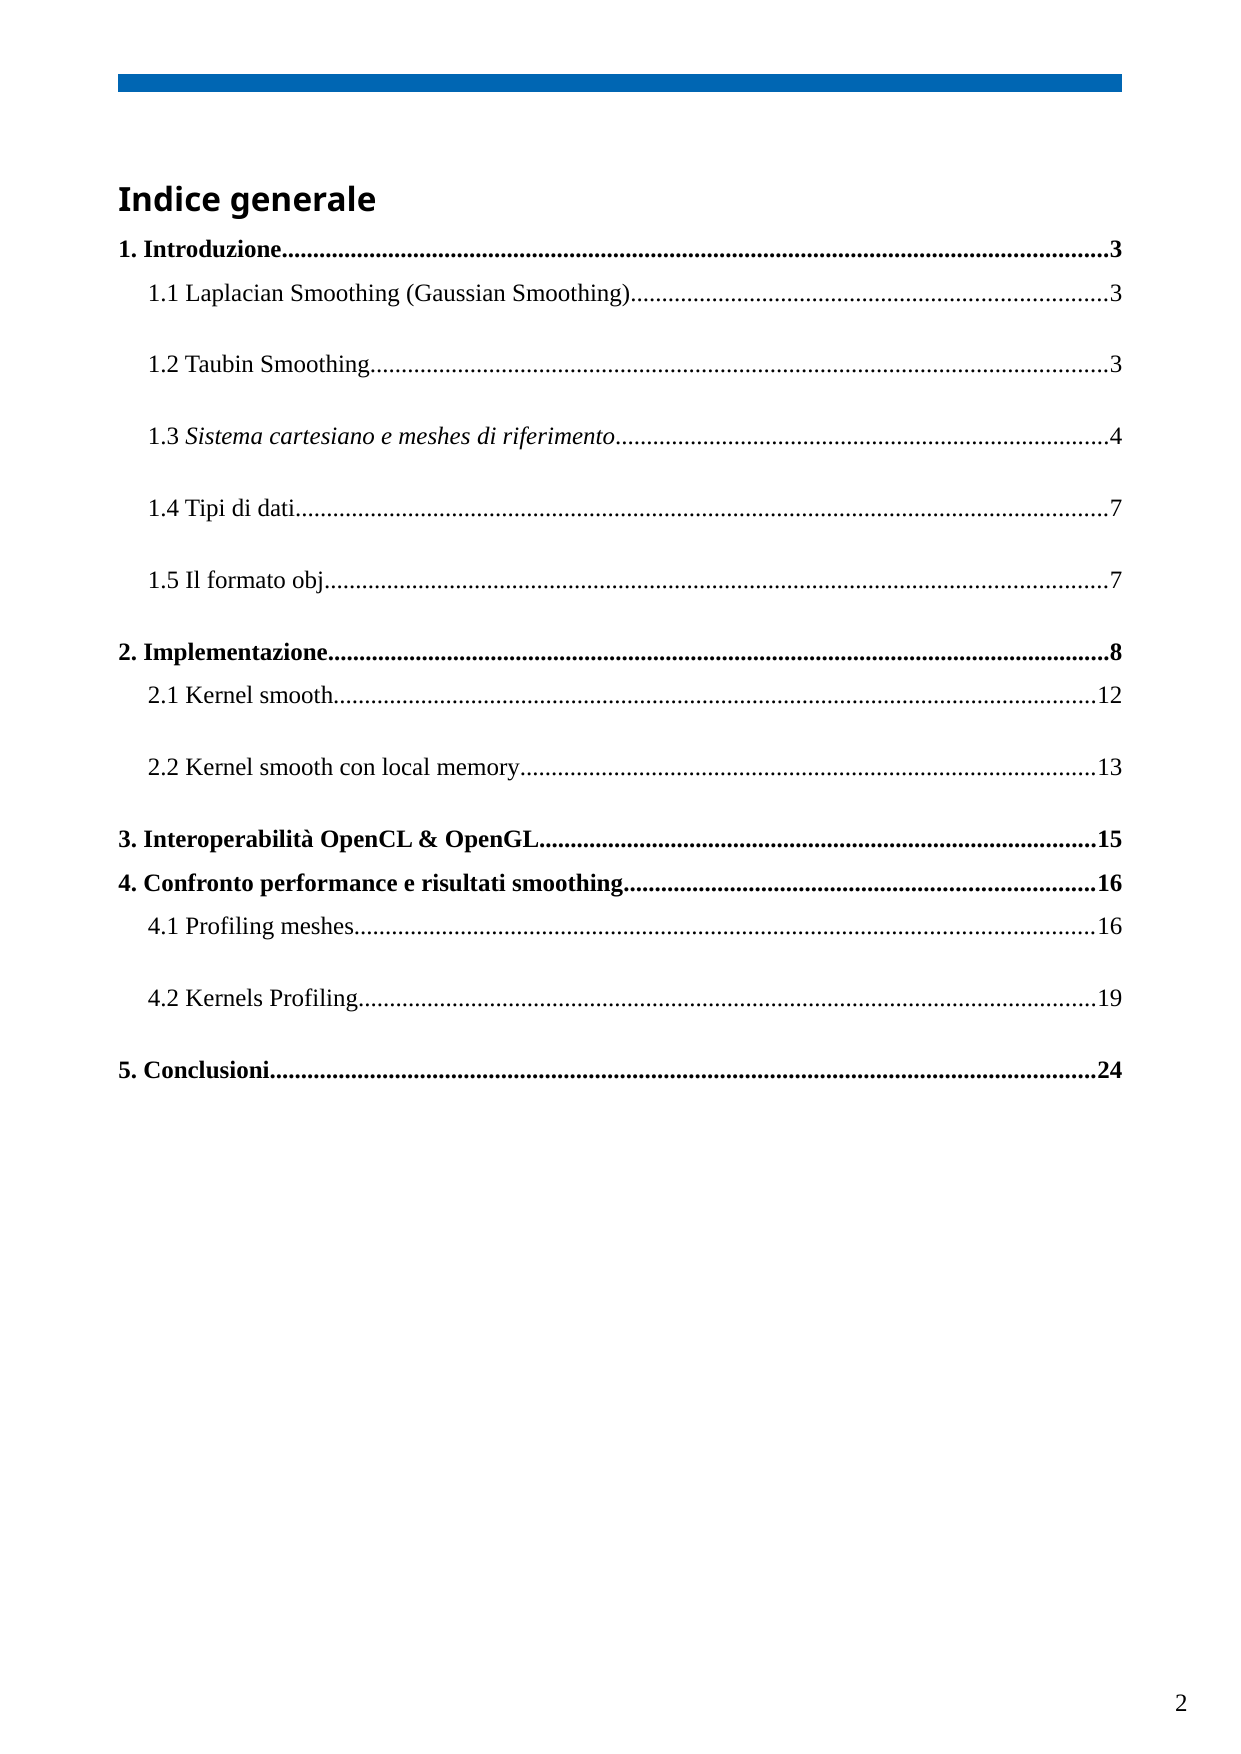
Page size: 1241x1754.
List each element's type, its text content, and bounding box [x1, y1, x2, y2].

text 1.1 Laplacian Smoothing (Gaussian Smoothing) 3 [148, 278, 1122, 306]
text 4. Confronto performance e risultati smoothing 16 [118, 868, 1122, 896]
text 1. Introduzione 3 [118, 234, 1122, 263]
text 5. Conclusioni 24 [118, 1055, 1122, 1083]
text 1.3 Sistema cartesiano e meshes di riferimento 4 [148, 421, 1122, 450]
text 2.1 Kernel smooth 12 [148, 680, 1122, 709]
text 3. Interoperabilità OpenCL & OpenGL 15 [118, 824, 1122, 853]
text 2. Implementazione 8 [118, 637, 1122, 666]
subtitle Indice generale [118, 176, 1122, 222]
text 1.5 Il formato obj 7 [148, 565, 1122, 594]
text 1.4 Tipi di dati 7 [148, 493, 1122, 522]
text 4.2 Kernels Profiling 19 [148, 983, 1122, 1012]
text 4.1 Profiling meshes 16 [148, 911, 1122, 940]
text 2.2 Kernel smooth con local memory 13 [148, 752, 1122, 781]
text 1.2 Taubin Smoothing 3 [148, 349, 1122, 378]
